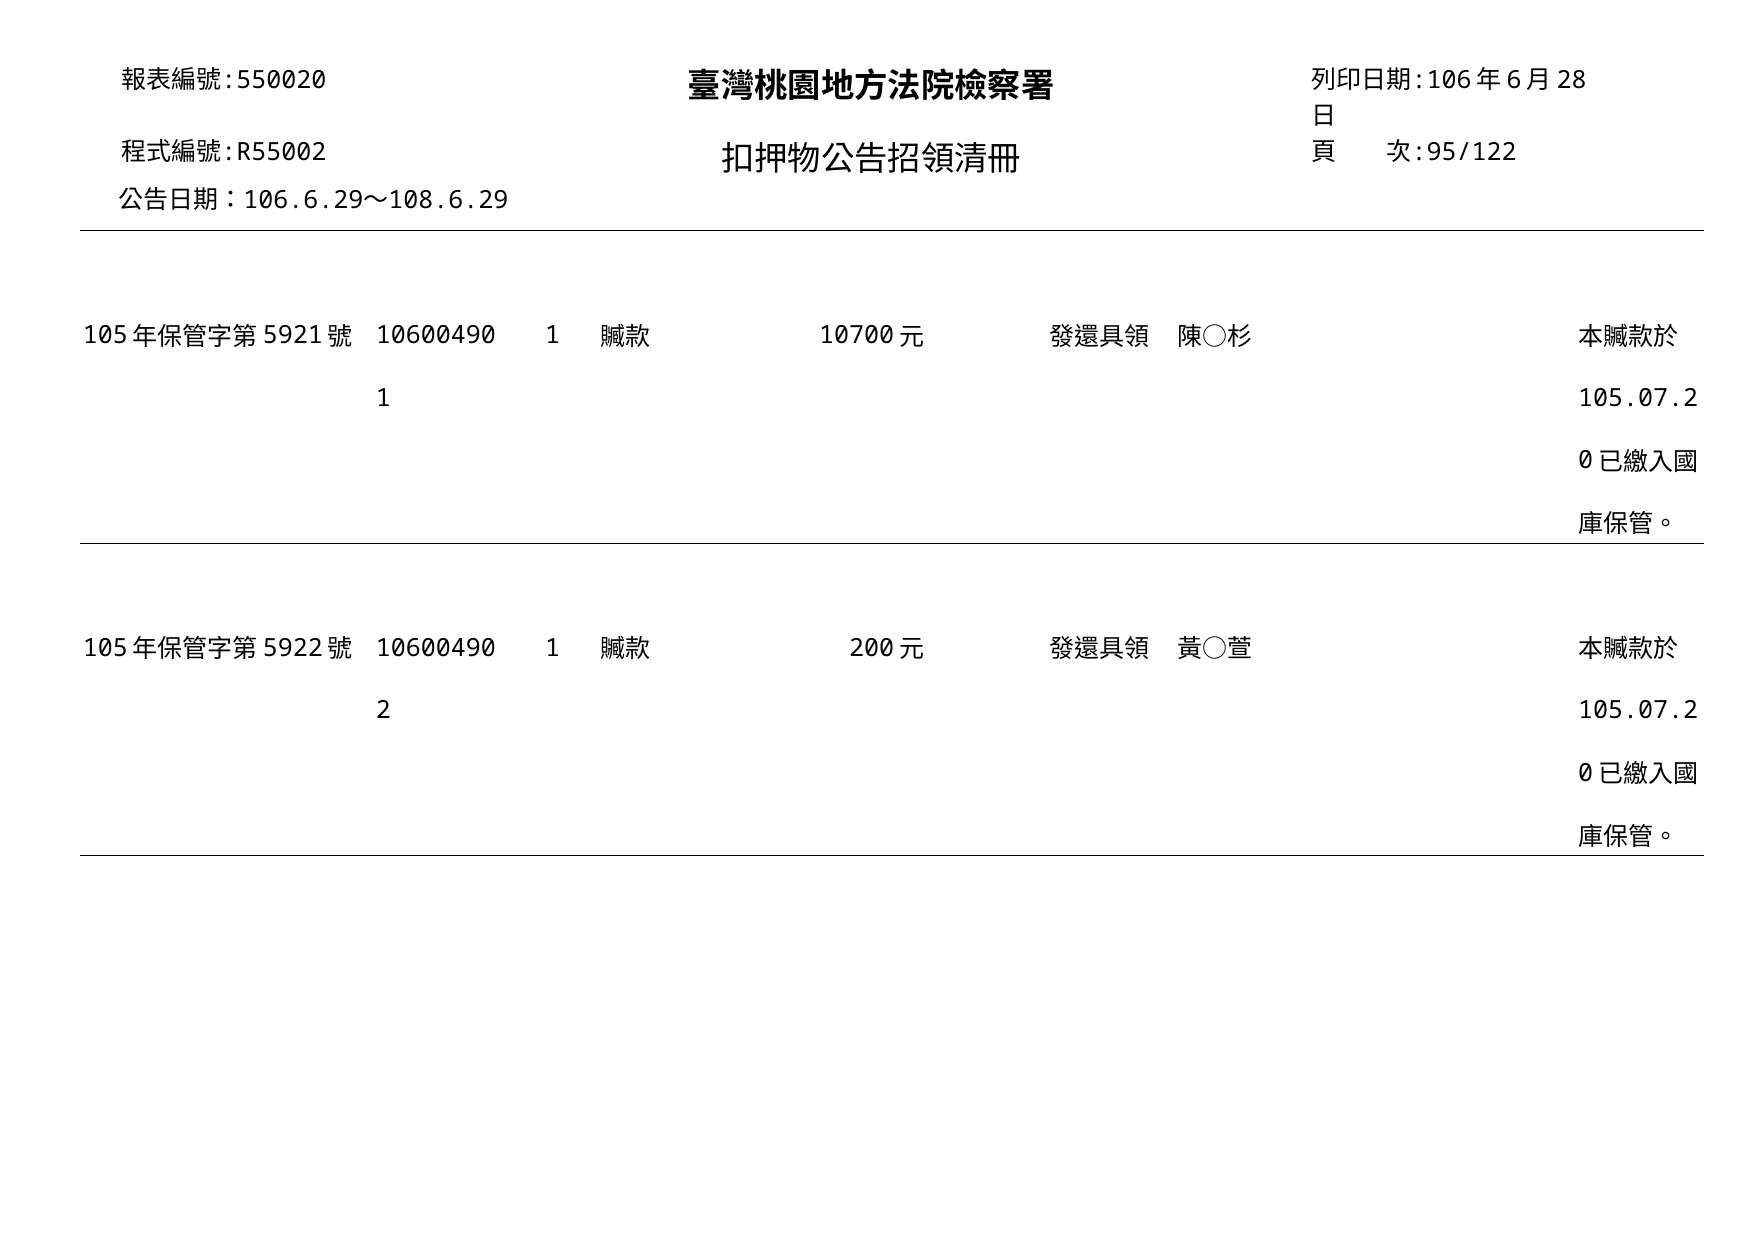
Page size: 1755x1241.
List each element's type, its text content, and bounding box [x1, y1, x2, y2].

table_cell 106004902 [373, 544, 507, 855]
table_cell [1317, 544, 1575, 855]
table_cell 贓款 [597, 544, 807, 855]
table_cell 105年保管字第5921號 [80, 231, 373, 542]
table_cell 200元 [808, 544, 927, 855]
table_cell 本贓款於105.07.20已繳入國庫保管。 [1575, 231, 1704, 542]
table_cell 1 [507, 544, 597, 855]
table_cell 發還具領 [1046, 544, 1175, 855]
table_cell 陳○杉 [1175, 231, 1317, 542]
table_cell [927, 544, 1046, 855]
table_cell 106004901 [373, 231, 507, 542]
table_cell [1317, 231, 1575, 542]
table_cell 10700元 [808, 231, 927, 542]
table_cell 105年保管字第5922號 [80, 544, 373, 855]
table_cell 1 [507, 231, 597, 542]
table_cell 黃○萱 [1175, 544, 1317, 855]
table_cell [927, 231, 1046, 542]
table_cell 贓款 [597, 231, 807, 542]
table_cell 本贓款於105.07.20已繳入國庫保管。 [1575, 544, 1704, 855]
table_cell 發還具領 [1046, 231, 1175, 542]
